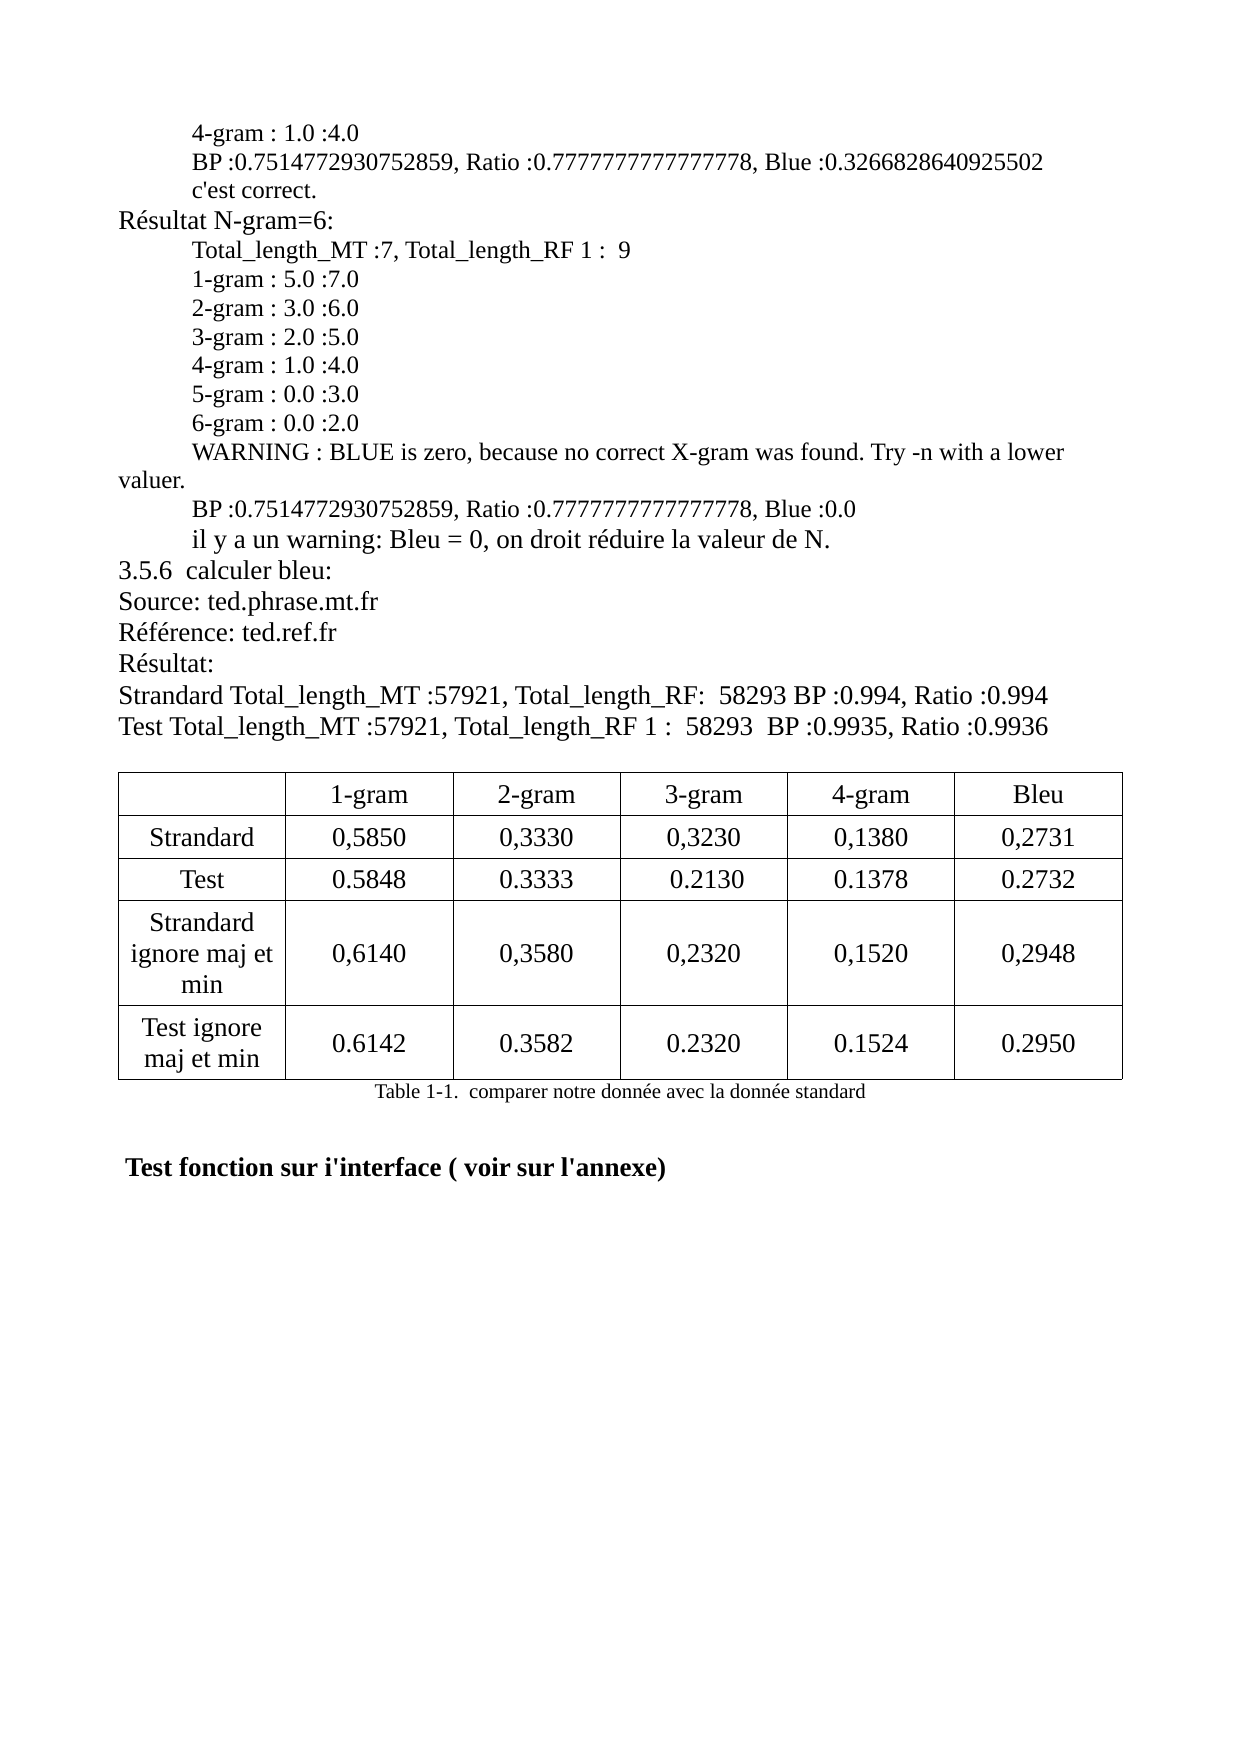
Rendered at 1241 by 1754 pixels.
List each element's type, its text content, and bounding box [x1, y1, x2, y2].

table_header 1-gram [286, 773, 453, 815]
table_header 3-gram [621, 773, 787, 815]
table_cell 0,1380 [788, 816, 954, 858]
table_cell 0.2320 [621, 1006, 787, 1079]
text BP :0.7514772930752859, Ratio :0.7777777777777778, Blue :0.0 [118, 494, 1122, 523]
text 3.5.6 calculer bleu: [118, 554, 1122, 585]
text il y a un warning: Bleu = 0, on droit réduire la valeur de N. [118, 523, 1122, 554]
table_cell 0,1520 [788, 901, 954, 1005]
table_cell 0,5850 [286, 816, 453, 858]
table_header 4-gram [788, 773, 954, 815]
text c'est correct. [118, 176, 1122, 204]
text WARNING : BLUE is zero, because no correct X-gram was found. Try -n with a lower valuer. [118, 437, 1122, 494]
text Test fonction sur i'interface ( voir sur l'annexe) [118, 1151, 1122, 1183]
table_cell 0,2948 [955, 901, 1122, 1005]
table_cell 0.6142 [286, 1006, 453, 1079]
text Résultat N-gram=6: [118, 204, 1122, 236]
table_cell 0,3230 [621, 816, 787, 858]
text Total_length_MT :7, Total_length_RF 1 : 9 [118, 236, 1122, 264]
table_cell Test [119, 859, 285, 900]
table_header [119, 773, 285, 815]
table_cell 0,2731 [955, 816, 1122, 858]
text 4-gram : 1.0 :4.0 [118, 351, 1122, 379]
text Test Total_length_MT :57921, Total_length_RF 1 : 58293 BP :0.9935, Ratio :0.9936 [118, 710, 1122, 741]
text BP :0.7514772930752859, Ratio :0.7777777777777778, Blue :0.3266828640925502 [118, 147, 1122, 176]
table_cell Strandard [119, 816, 285, 858]
text 1-gram : 5.0 :7.0 [118, 264, 1122, 293]
table_cell 0,6140 [286, 901, 453, 1005]
text 6-gram : 0.0 :2.0 [118, 408, 1122, 437]
table_cell 0.2950 [955, 1006, 1122, 1079]
table_header 2-gram [454, 773, 620, 815]
table_cell 0.1524 [788, 1006, 954, 1079]
text 2-gram : 3.0 :6.0 [118, 293, 1122, 322]
table_header Bleu [955, 773, 1122, 815]
table_cell 0,3330 [454, 816, 620, 858]
text 5-gram : 0.0 :3.0 [118, 379, 1122, 408]
text Strandard Total_length_MT :57921, Total_length_RF: 58293 BP :0.994, Ratio :0.994 [118, 679, 1122, 710]
table_cell 0.3333 [454, 859, 620, 900]
table_cell Test ignore maj et min [119, 1006, 285, 1079]
table_cell 0.3582 [454, 1006, 620, 1079]
table_cell 0.1378 [788, 859, 954, 900]
table_cell 0,3580 [454, 901, 620, 1005]
text Table 1-1. comparer notre donnée avec la donnée standard [118, 1080, 1122, 1103]
text Résultat: [118, 648, 1122, 679]
text 4-gram : 1.0 :4.0 [118, 118, 1122, 147]
text 3-gram : 2.0 :5.0 [118, 322, 1122, 351]
table_cell 0.5848 [286, 859, 453, 900]
text Source: ted.phrase.mt.fr [118, 585, 1122, 616]
table_cell 0.2732 [955, 859, 1122, 900]
table_cell 0,2320 [621, 901, 787, 1005]
table_cell 0.2130 [621, 859, 787, 900]
table_cell Strandard ignore maj et min [119, 901, 285, 1005]
text Référence: ted.ref.fr [118, 616, 1122, 648]
